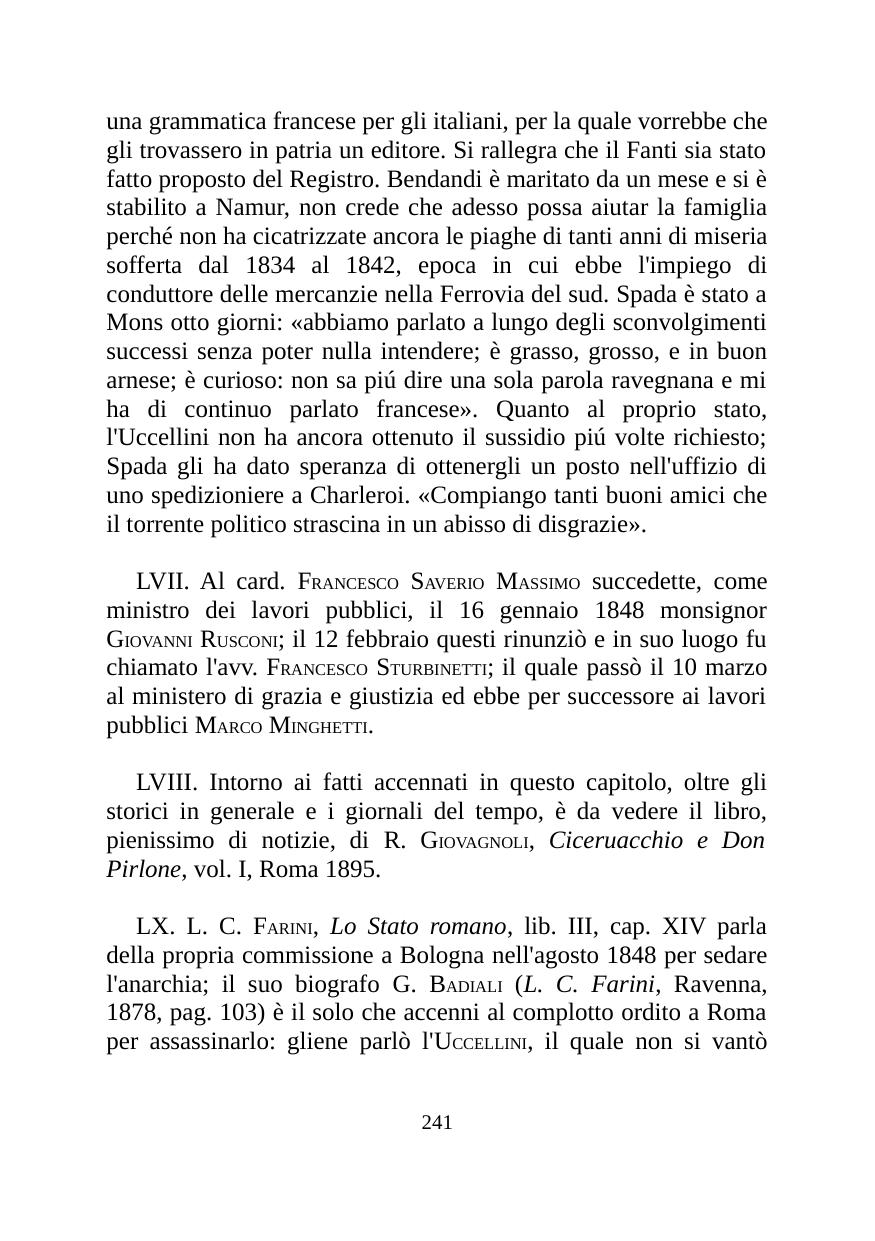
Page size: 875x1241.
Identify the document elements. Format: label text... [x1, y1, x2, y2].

text una grammatica francese per gli italiani, per la quale vorrebbe che gli trovassero in patria un editore. Si rallegra che il Fanti sia stato fatto proposto del Registro. Bendandi è maritato da un mese e si è stabilito a Namur, non crede che adesso possa aiutar la famiglia perché non ha cicatrizzate ancora le piaghe di tanti anni di miseria sofferta dal 1834 al 1842, epoca in cui ebbe l'impiego di conduttore delle mercanzie nella Ferrovia del sud. Spada è stato a Mons otto giorni: «abbiamo parlato a lungo degli sconvolgimenti successi senza poter nulla intendere; è grasso, grosso, e in buon arnese; è curioso: non sa piú dire una sola parola ravegnana e mi ha di continuo parlato francese». Quanto al proprio stato, l'Uccellini non ha ancora ottenuto il sussidio piú volte richiesto; Spada gli ha dato speranza di ottenergli un posto nell'uffizio di uno spedizioniere a Charleroi. «Compiango tanti buoni amici che il torrente politico strascina in un abisso di disgrazie». [106, 106, 768, 537]
text LVII. Al card. Francesco Saverio Massimo succedette, come ministro dei lavori pubblici, il 16 gennaio 1848 monsignor Giovanni Rusconi; il 12 febbraio questi rinunziò e in suo luogo fu chiamato l'avv. Francesco Sturbinetti; il quale passò il 10 marzo al ministero di grazia e giustizia ed ebbe per successore ai lavori pubblici Marco Minghetti. [106, 566, 768, 739]
text LX. L. C. Farini, Lo Stato romano, lib. III, cap. XIV parla della propria commissione a Bologna nell'agosto 1848 per sedare l'anarchia; il suo biografo G. Badiali (L. C. Farini, Ravenna, 1878, pag. 103) è il solo che accenni al complotto ordito a Roma per assassinarlo: gliene parlò l'Uccellini, il quale non si vantò [106, 911, 768, 1055]
text LVIII. Intorno ai fatti accennati in questo capitolo, oltre gli storici in generale e i giornali del tempo, è da vedere il libro, pienissimo di notizie, di R. Giovagnoli, Ciceruacchio e Don Pirlone, vol. I, Roma 1895. [106, 767, 768, 882]
